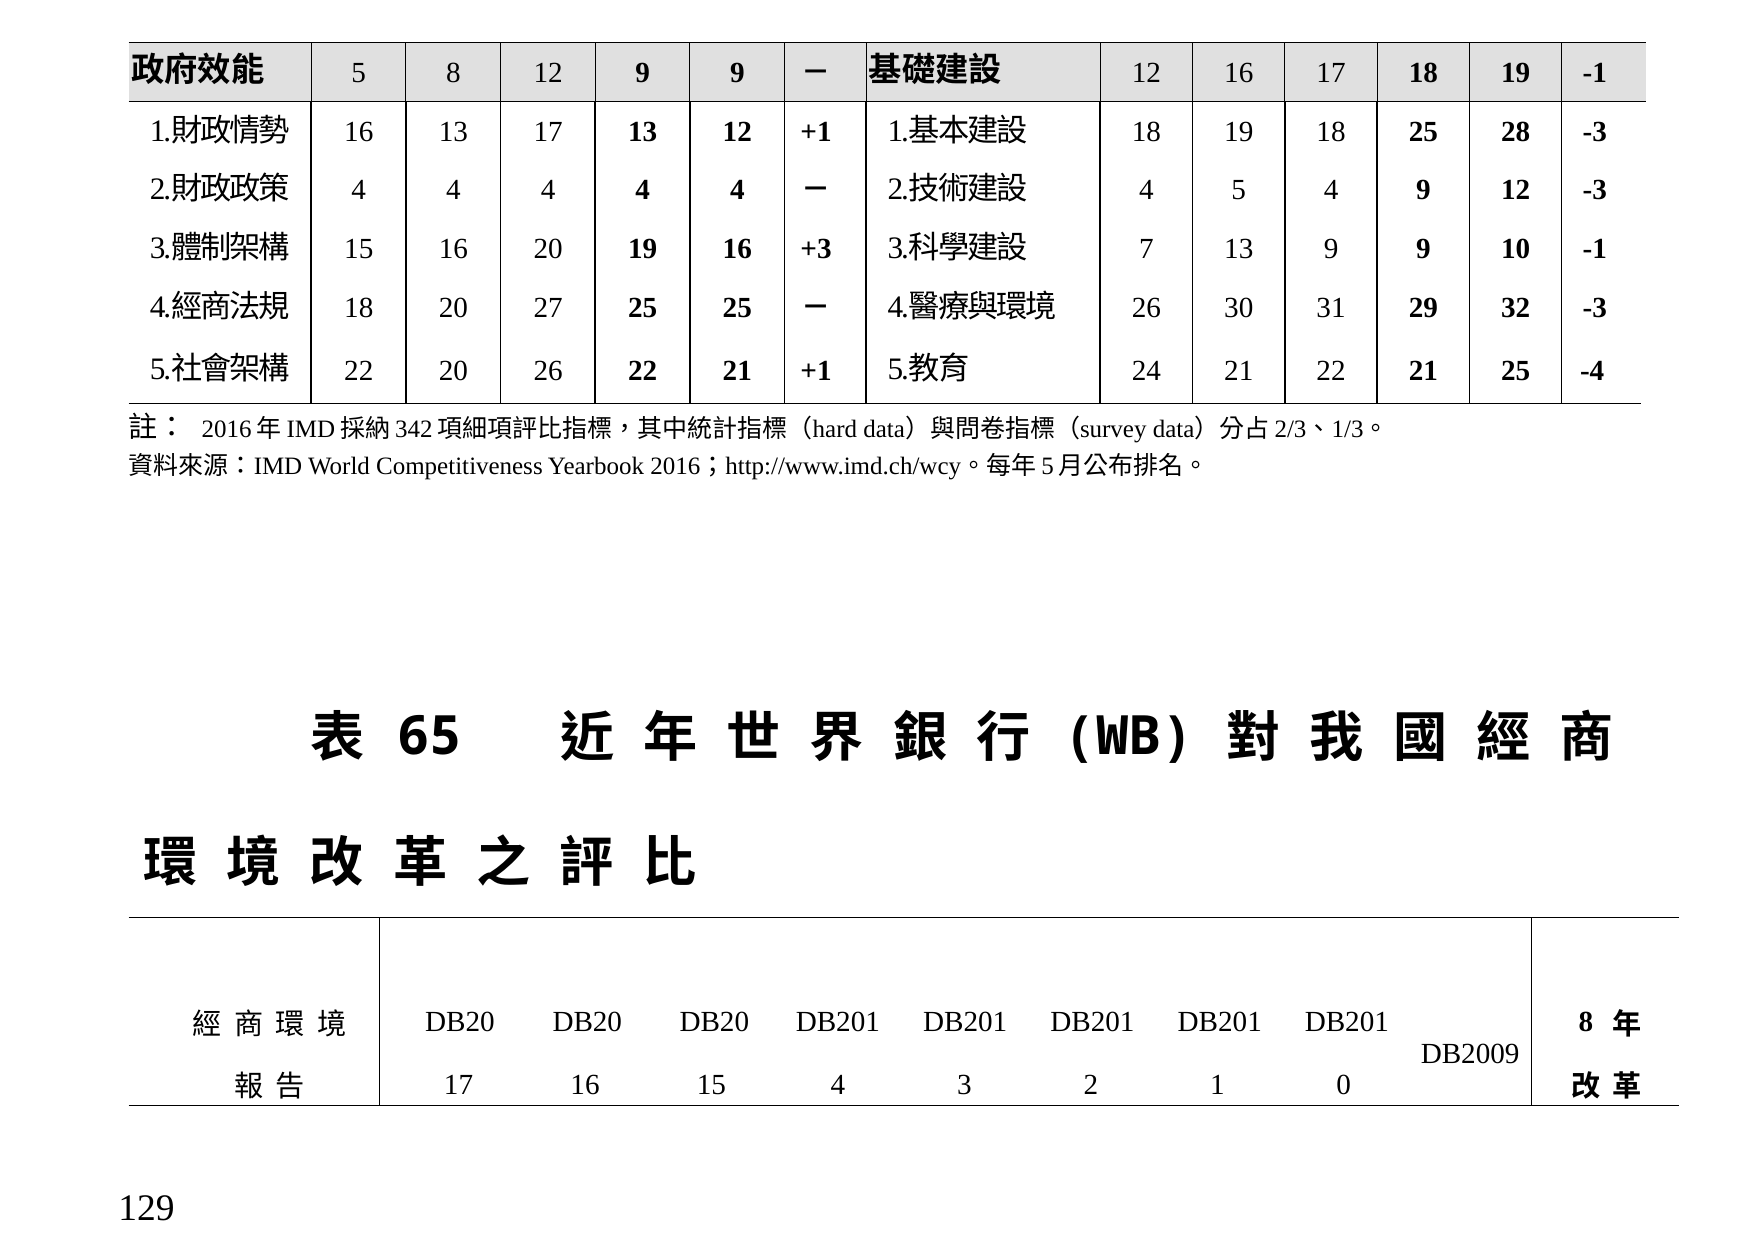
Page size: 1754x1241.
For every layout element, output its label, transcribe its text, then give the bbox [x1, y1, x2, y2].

table_header DB2015 [635, 918, 763, 1105]
subtitle 表65 近年世界銀行(WB)對我國經商環境改革之評比 [128, 660, 1628, 910]
table_cell 20 [501, 219, 594, 278]
table_cell 26 [501, 338, 594, 402]
table_cell 25 [596, 279, 689, 337]
table_cell 4 [691, 160, 784, 219]
table_cell 1.基本建設 [867, 102, 1099, 160]
table_cell -3 [1562, 160, 1646, 219]
table_cell +1 [785, 102, 865, 160]
table_header 8年 改革 [1532, 918, 1679, 1105]
table_cell 4 [1101, 160, 1192, 219]
table_cell 9 [596, 43, 689, 101]
table_cell 31 [1286, 279, 1376, 337]
table_cell 9 [1378, 160, 1469, 219]
table_cell 2.財政政策 [129, 160, 310, 219]
table_cell 27 [501, 279, 594, 337]
table_cell 12 [691, 102, 784, 160]
table_header DB2014 [764, 918, 891, 1105]
text 資料來源：IMD World Competitiveness Yearbook 2016；http://www.imd.ch/wcy。每年5月公布排名。 [128, 446, 1628, 482]
table_cell 22 [1286, 338, 1376, 402]
table_cell 15 [312, 219, 405, 278]
table_cell 12 [1101, 43, 1192, 101]
table_cell 4 [501, 160, 594, 219]
table_cell [1641, 338, 1646, 402]
table_cell 25 [1470, 338, 1561, 402]
table_cell 12 [501, 43, 595, 101]
table_cell 5 [312, 43, 405, 101]
table_cell 21 [1193, 338, 1284, 402]
table_cell 3.體制架構 [129, 219, 310, 278]
text 註： 2016年IMD採納342項細項評比指標，其中統計指標（hard data）與問卷指標（survey data）分占2/3、1/3。 [128, 404, 1628, 446]
table_cell 32 [1470, 279, 1561, 337]
table_cell 政府效能 [129, 43, 311, 101]
table_header DB2016 [508, 918, 635, 1105]
table_cell － [785, 279, 865, 337]
table_cell 2.技術建設 [867, 160, 1099, 219]
table_cell -4 [1562, 338, 1641, 402]
table_cell -3 [1562, 102, 1646, 160]
table_cell 20 [407, 279, 500, 337]
table_cell +3 [785, 219, 865, 278]
table_cell 25 [1378, 102, 1469, 160]
table_header DB2010 [1275, 918, 1403, 1105]
table_cell 4 [596, 160, 689, 219]
table_cell 18 [312, 279, 405, 337]
table_cell 29 [1378, 279, 1469, 337]
table_cell 9 [690, 43, 784, 101]
table_header DB2013 [891, 918, 1019, 1105]
table_cell 7 [1101, 219, 1192, 278]
table_cell 4.醫療與環境 [867, 279, 1099, 337]
table_cell -1 [1562, 43, 1646, 101]
table_cell 13 [596, 102, 689, 160]
table_cell 19 [1470, 43, 1561, 101]
table_cell 19 [596, 219, 689, 278]
table_cell 21 [1378, 338, 1469, 402]
table_cell － [785, 160, 865, 219]
table_cell 22 [312, 338, 405, 402]
table_header DB2011 [1147, 918, 1275, 1105]
table_cell 20 [407, 338, 500, 402]
table_cell 17 [501, 102, 594, 160]
table_cell 19 [1193, 102, 1284, 160]
table_cell 16 [691, 219, 784, 278]
table_cell 4 [1286, 160, 1376, 219]
table_cell 9 [1378, 219, 1469, 278]
table_cell 25 [691, 279, 784, 337]
table_cell 3.科學建設 [867, 219, 1099, 278]
table_cell 5.教育 [867, 338, 1099, 402]
table_cell 18 [1101, 102, 1192, 160]
table_header DB2017 [380, 918, 507, 1105]
table_cell 9 [1286, 219, 1376, 278]
table_cell 24 [1101, 338, 1192, 402]
table_cell 4 [312, 160, 405, 219]
table_cell 21 [691, 338, 784, 402]
table_cell -1 [1562, 219, 1646, 278]
table_cell 18 [1286, 102, 1376, 160]
table_cell 5.社會架構 [129, 338, 310, 402]
table_cell 16 [1193, 43, 1284, 101]
table_cell － [785, 43, 866, 101]
table_cell 10 [1470, 219, 1561, 278]
table_cell 4 [407, 160, 500, 219]
table_cell 13 [407, 102, 500, 160]
table_cell 17 [1285, 43, 1377, 101]
table_cell 16 [407, 219, 500, 278]
table_cell 16 [312, 102, 405, 160]
table_cell 28 [1470, 102, 1561, 160]
table_cell 22 [596, 338, 689, 402]
table_header DB2009 [1403, 918, 1531, 1105]
table_cell -3 [1562, 279, 1646, 337]
table_cell 18 [1378, 43, 1469, 101]
table_cell 1.財政情勢 [129, 102, 310, 160]
table_cell 13 [1193, 219, 1284, 278]
table_header 經商環境報告 [129, 918, 379, 1105]
table_header DB2012 [1019, 918, 1147, 1105]
table_cell 8 [406, 43, 500, 101]
table_cell 4.經商法規 [129, 279, 310, 337]
table_cell 基礎建設 [867, 43, 1100, 101]
table_cell 5 [1193, 160, 1284, 219]
table_cell 26 [1101, 279, 1192, 337]
table_cell +1 [785, 338, 865, 402]
table_cell 30 [1193, 279, 1284, 337]
table_cell 12 [1470, 160, 1561, 219]
